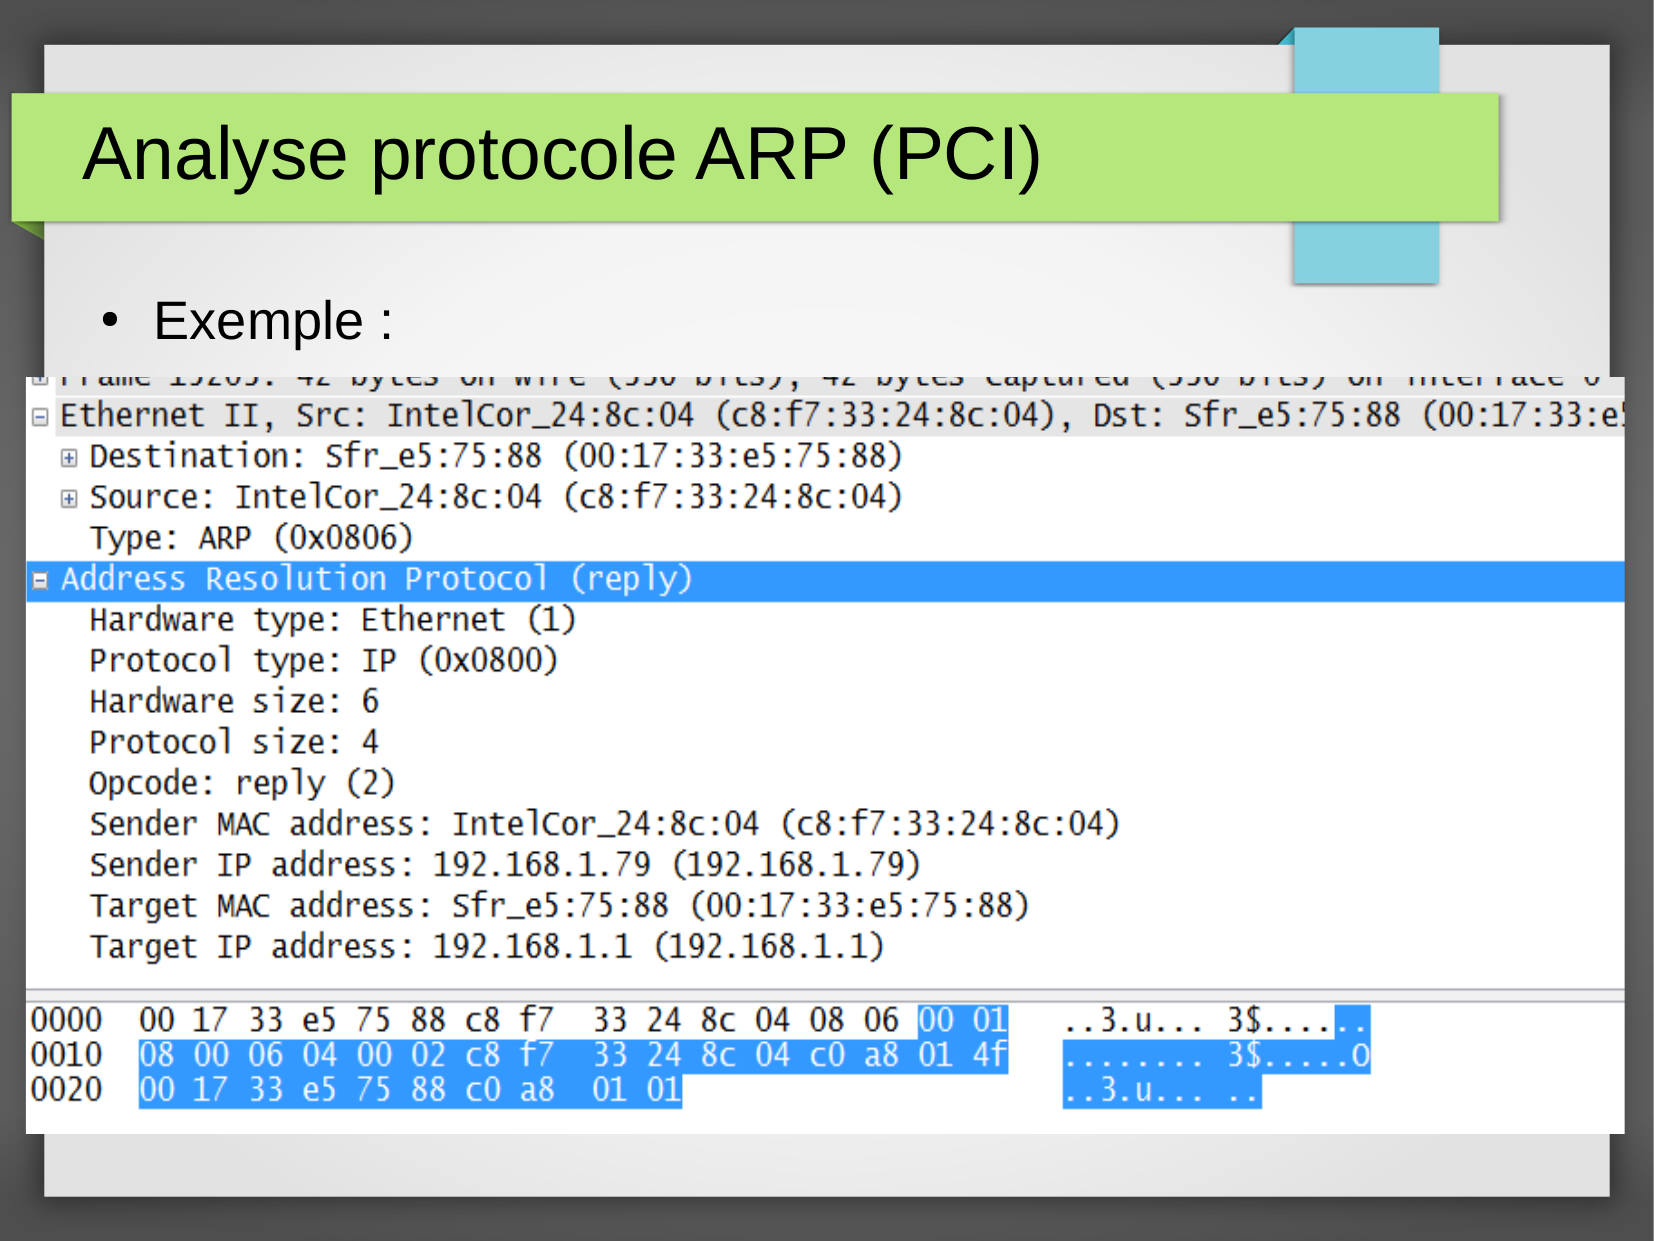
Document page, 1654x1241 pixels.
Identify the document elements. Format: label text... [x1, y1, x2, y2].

picture [0, 0, 1654, 1241]
title Analyse protocole ARP (PCI) [82, 94, 1264, 213]
list Exemple : [82, 290, 1571, 377]
